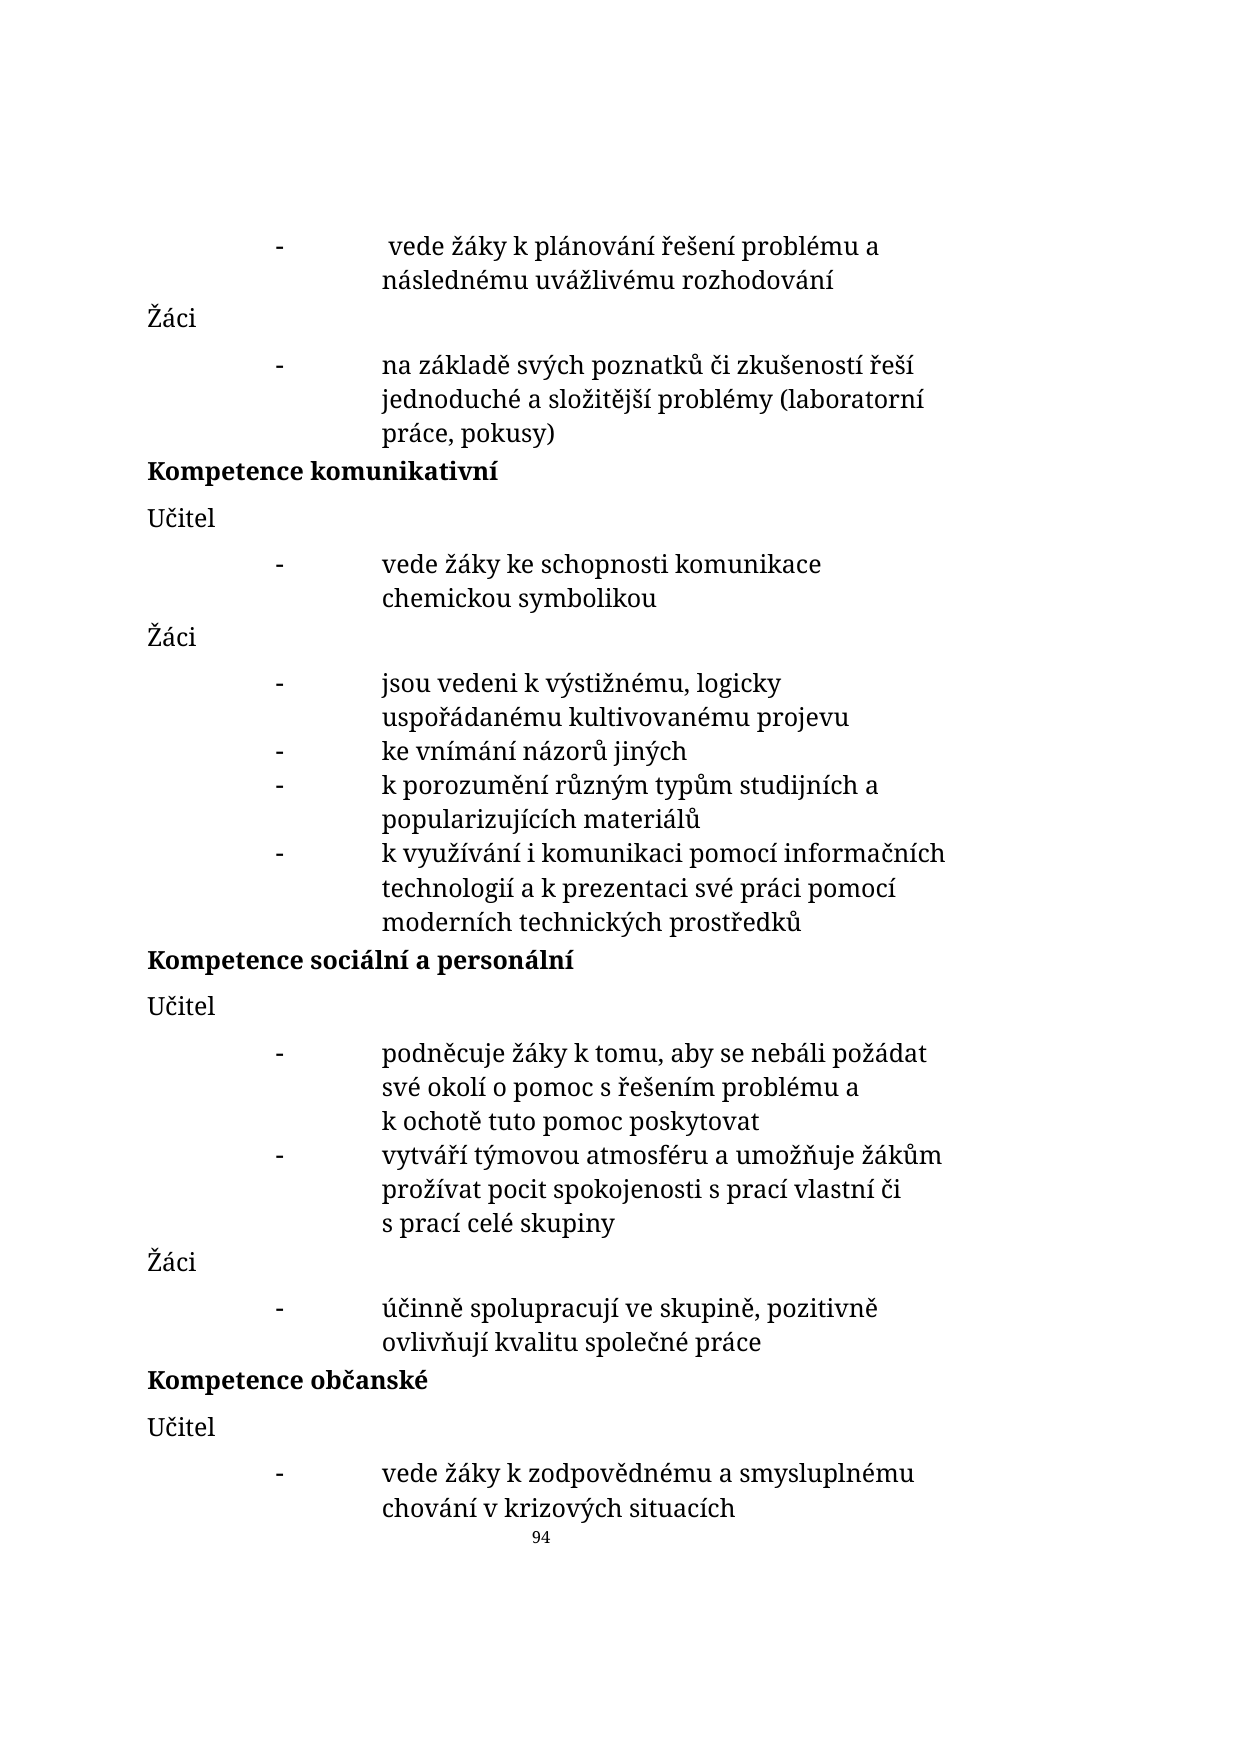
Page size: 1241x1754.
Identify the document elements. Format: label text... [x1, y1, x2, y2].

list vede žáky ke schopnosti komunikace chemickou symbolikou [275, 547, 957, 615]
list k porozumění různým typům studijních a popularizujících materiálů [275, 768, 957, 836]
list účinně spolupracují ve skupině, pozitivně ovlivňují kvalitu společné práce [275, 1291, 957, 1359]
text Žáci [147, 1244, 957, 1278]
text Žáci [147, 301, 957, 335]
list podněcuje žáky k tomu, aby se nebáli požádat své okolí o pomoc s řešením problému a k ochotě tuto pomoc poskytovat [275, 1036, 957, 1138]
text Kompetence sociální a personální [147, 942, 957, 977]
text Kompetence komunikativní [147, 454, 957, 488]
list jsou vedeni k výstižnému, logicky uspořádanému kultivovanému projevu [275, 666, 957, 734]
text Učitel [147, 989, 957, 1023]
list na základě svých poznatků či zkušeností řeší jednoduché a složitější problémy (laboratorní práce, pokusy) [275, 347, 957, 450]
text Učitel [147, 500, 957, 534]
text Kompetence občanské [147, 1363, 957, 1397]
list k využívání i komunikaci pomocí informačních technologií a k prezentaci své práci pomocí moderních technických prostředků [275, 836, 957, 938]
list ke vnímání názorů jiných [275, 734, 957, 768]
text Žáci [147, 619, 957, 653]
text Učitel [147, 1409, 957, 1444]
list vede žáky k zodpovědnému a smysluplnému chování v krizových situacích [275, 1456, 957, 1524]
list vede žáky k plánování řešení problému a následnému uvážlivému rozhodování [275, 229, 957, 297]
list vytváří týmovou atmosféru a umožňuje žákům prožívat pocit spokojenosti s prací vlastní či s prací celé skupiny [275, 1138, 957, 1240]
